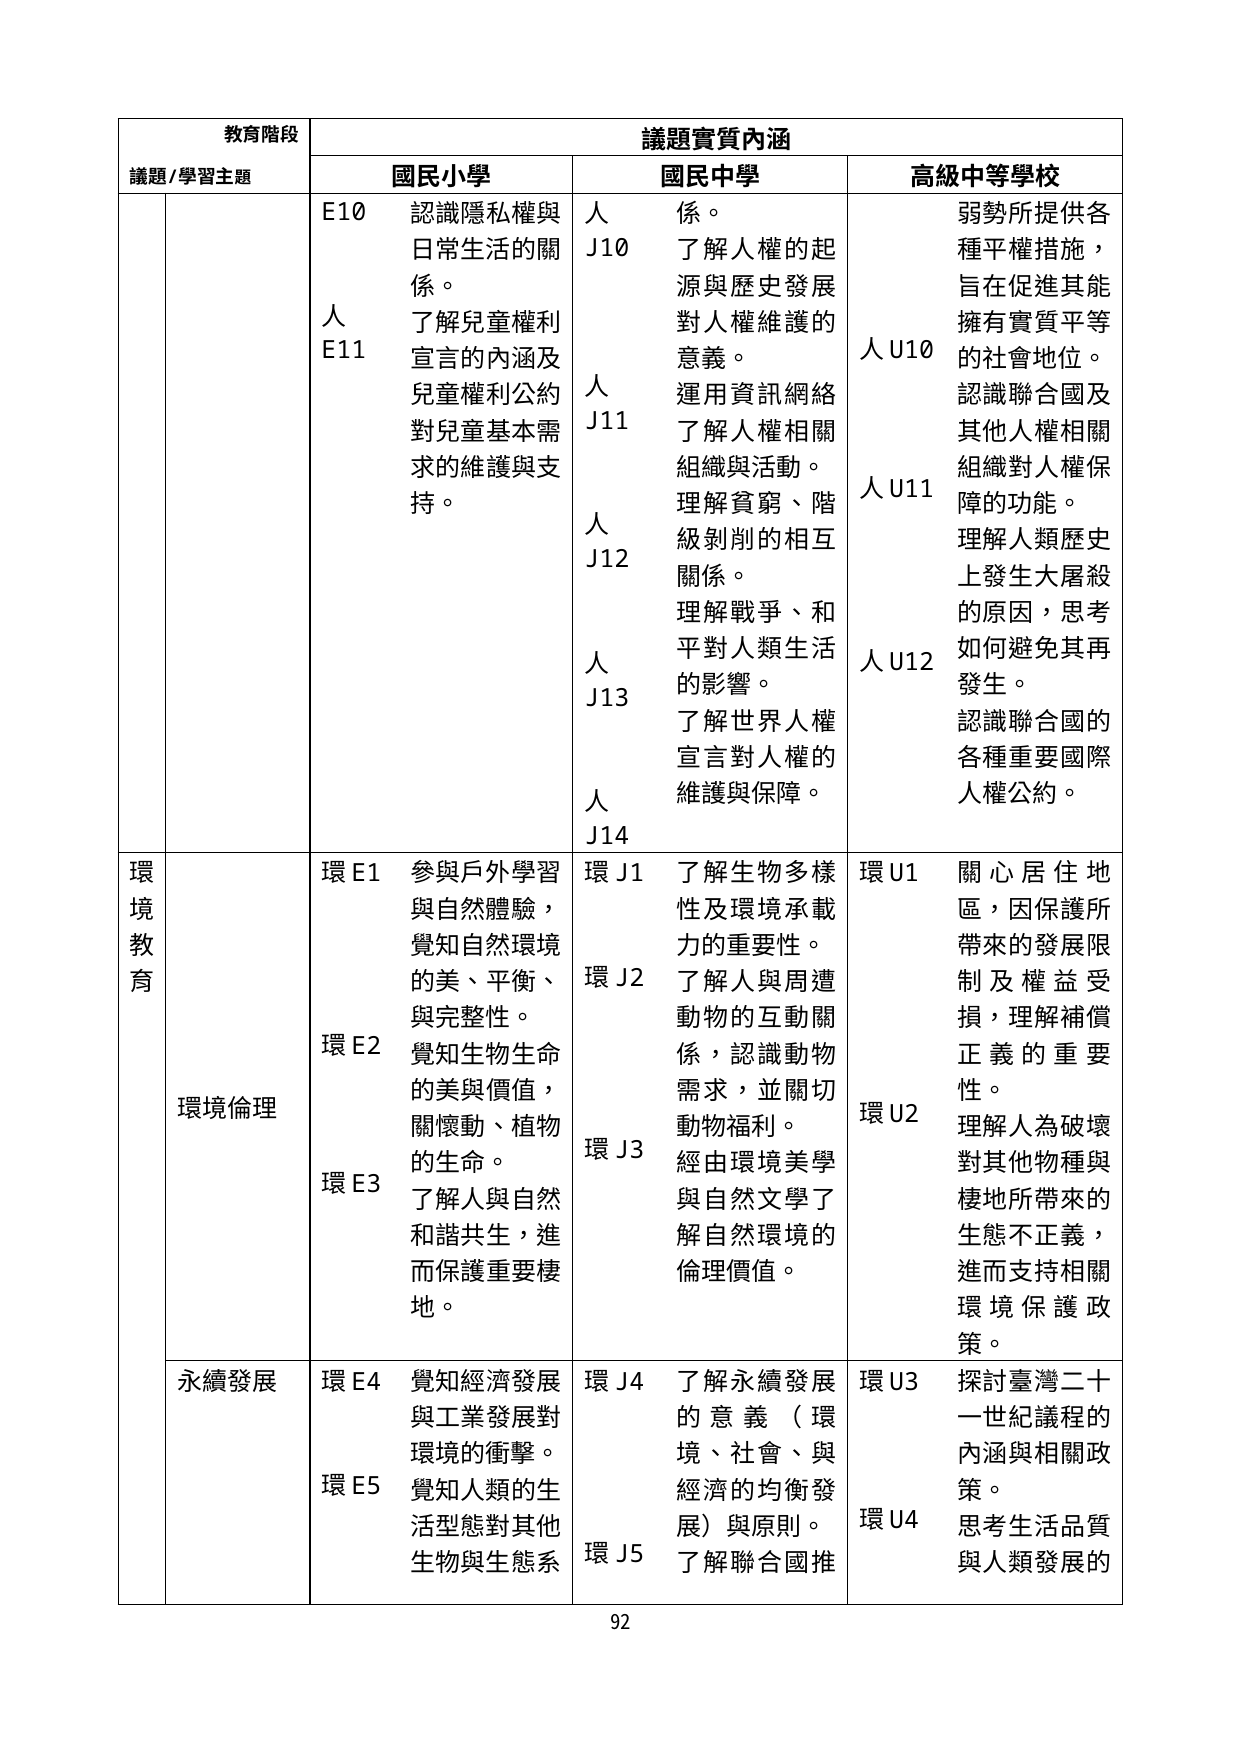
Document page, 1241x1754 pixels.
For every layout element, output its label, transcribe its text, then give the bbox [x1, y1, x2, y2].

table_cell 了解永續發展的意義（環境、社會、與經濟的均衡發展）與原則。 了解聯合國推 [665, 1361, 847, 1604]
table_cell 環E1 環E2 環E3 [311, 853, 399, 1360]
table_cell 環U1 環U2 [848, 853, 946, 1360]
table_cell 環E4 環E5 [311, 1361, 399, 1604]
table_cell 環J1 環J2 環J3 [573, 853, 665, 1360]
table_cell 參與戶外學習與自然體驗，覺知自然環境的美、平衡、與完整性。 覺知生物生命的美與價值，關懷動、植物的生命。 了解人與自然和諧共生，進而保護重要棲地。 [399, 853, 572, 1360]
table_cell 高級中等學校 [848, 156, 1122, 193]
table_cell 覺知經濟發展與工業發展對環境的衝擊。 覺知人類的生活型態對其他生物與生態系 [399, 1361, 572, 1604]
table_header 教育階段 議題/學習主題 [119, 119, 309, 193]
table_cell 國民中學 [573, 156, 847, 193]
table_cell 了解生物多樣性及環境承載力的重要性。 了解人與周遭動物的互動關係，認識動物需求，並關切動物福利。 經由環境美學與自然文學了解自然環境的倫理價值。 [665, 853, 847, 1360]
table_cell 永續發展 [166, 1361, 309, 1604]
table_cell 環境教育 [119, 853, 165, 1604]
table_header 議題實質內涵 [311, 119, 1122, 155]
table_cell 係。 了解人權的起源與歷史發展對人權維護的意義。 運用資訊網絡了解人權相關組織與活動。 理解貧窮、階級剝削的相互關係。 理解戰爭、和平對人類生活的影響。 了解世界人權宣言對人權的維護與保障。 [665, 194, 847, 852]
table_cell E10 人E11 [311, 194, 399, 852]
table_cell 環U3 環U4 [848, 1361, 946, 1604]
table_cell 環J4 環J5 [573, 1361, 665, 1604]
table_cell [119, 194, 165, 852]
table_cell 國民小學 [311, 156, 572, 193]
table_cell 人J10 人J11 人J12 人J13 人J14 [573, 194, 665, 852]
table_cell 人U10 人U11 人U12 [848, 194, 946, 852]
table_cell 關心居住地區，因保護所帶來的發展限制及權益受損，理解補償正義的重要性。 理解人為破壞對其他物種與棲地所帶來的生態不正義，進而支持相關環境保護政策。 [946, 853, 1122, 1360]
table_cell 環境倫理 [166, 853, 309, 1360]
table_cell 認識隱私權與日常生活的關係。 了解兒童權利宣言的內涵及兒童權利公約對兒童基本需求的維護與支持。 [399, 194, 572, 852]
table_cell 弱勢所提供各種平權措施，旨在促進其能擁有實質平等的社會地位。 認識聯合國及其他人權相關組織對人權保障的功能。 理解人類歷史上發生大屠殺的原因，思考如何避免其再發生。 認識聯合國的各種重要國際人權公約。 [946, 194, 1122, 852]
table_cell 探討臺灣二十一世紀議程的內涵與相關政策。 思考生活品質與人類發展的 [946, 1361, 1122, 1604]
table_cell [166, 194, 309, 852]
